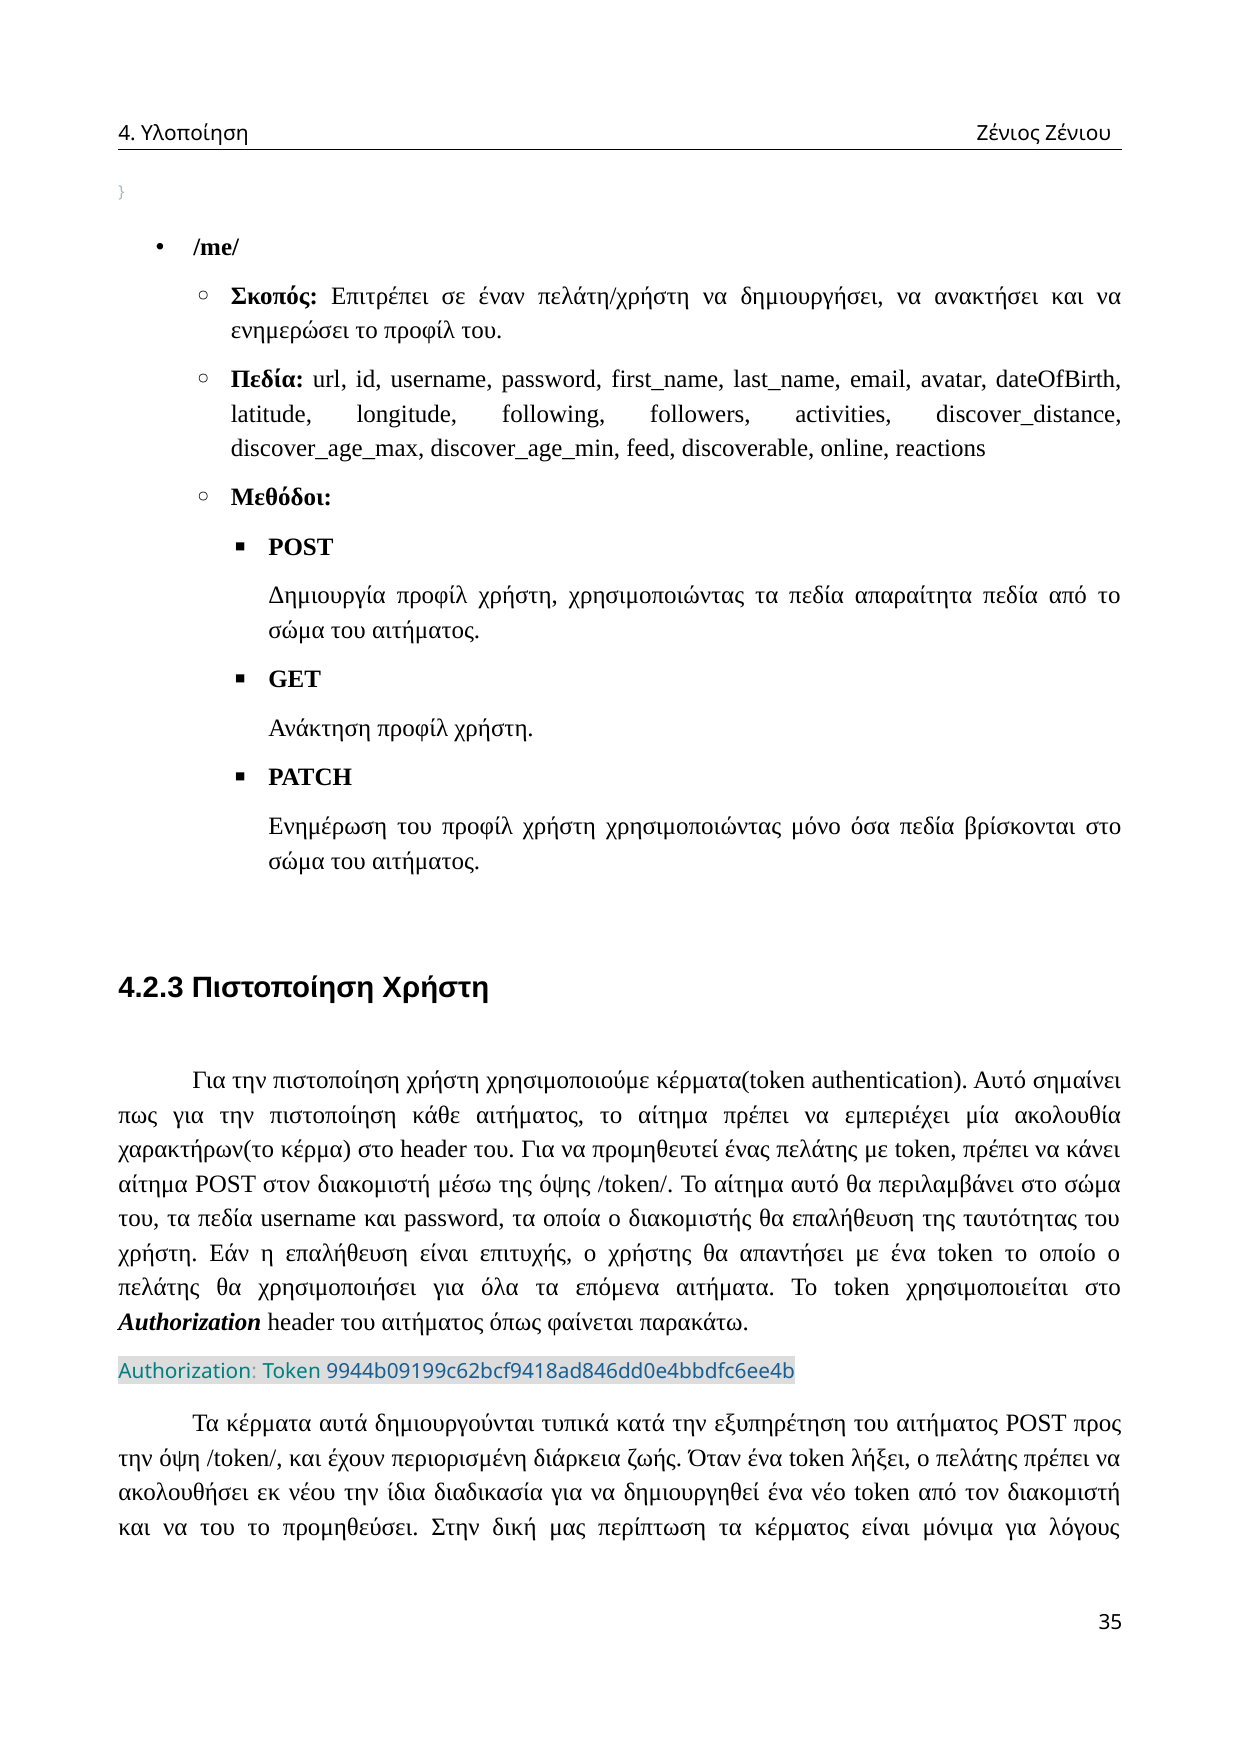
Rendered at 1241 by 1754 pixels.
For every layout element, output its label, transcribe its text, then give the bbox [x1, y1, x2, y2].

list Πεδία: url, id, username, password, first_name, last_name, email, avatar, dateOfBirth, latitude, longitude, following, followers, activities, discover_distance, discover_age_max, discover_age_min, feed, discoverable, online, reactions [193, 364, 1122, 462]
list /me/ [156, 232, 1122, 261]
list Μεθόδοι: [193, 482, 1122, 511]
list Ενημέρωση του προφίλ χρήστη χρησιμοποιώντας μόνο όσα πεδία βρίσκονται στο σώμα του αιτήματος. [231, 811, 1122, 874]
text Τα κέρματα αυτά δημιουργούνται τυπικά κατά την εξυπηρέτηση του αιτήματος POST προς την όψη /token/, και έχουν περιορισμένη διάρκεια ζωής. Όταν ένα token λήξει, ο πελάτης πρέπει να ακολουθήσει εκ νέου την ίδια διαδικασία για να δημιουργηθεί ένα νέο token από τον διακομιστή και να του το προμηθεύσει. Στην δική μας περίπτωση τα κέρματος είναι μόνιμα για λόγους [118, 1408, 1122, 1540]
subtitle 4.2.3 Πιστοποίηση Χρήστη [118, 970, 1122, 1004]
text Authorization: Token 9944b09199c62bcf9418ad846dd0e4bbdfc6ee4b [118, 1356, 1122, 1384]
list GET [231, 664, 1122, 693]
list Σκοπός: Επιτρέπει σε έναν πελάτη/χρήστη να δημιουργήσει, να ανακτήσει και να ενημερώσει το προφίλ του. [193, 281, 1122, 344]
text Για την πιστοποίηση χρήστη χρησιμοποιούμε κέρματα(token authentication). Αυτό σημαίνει πως για την πιστοποίηση κάθε αιτήματος, το αίτημα πρέπει να εμπεριέχει μία ακολουθία χαρακτήρων(το κέρμα) στο header του. Για να προμηθευτεί ένας πελάτης με token, πρέπει να κάνει αίτημα POST στον διακομιστή μέσω της όψης /token/. Το αίτημα αυτό θα περιλαμβάνει στο σώμα του, τα πεδία username και password, τα οποία ο διακομιστής θα επαλήθευση της ταυτότητας του χρήστη. Εάν η επαλήθευση είναι επιτυχής, ο χρήστης θα απαντήσει με ένα token το οποίο ο πελάτης θα χρησιμοποιήσει για όλα τα επόμενα αιτήματα. Το token χρησιμοποιείται στο Authorization header του αιτήματος όπως φαίνεται παρακάτω. [118, 1066, 1122, 1336]
list Ανάκτηση προφίλ χρήστη. [231, 713, 1122, 742]
list Δημιουργία προφίλ χρήστη, χρησιμοποιώντας τα πεδία απαραίτητα πεδία από το σώμα του αιτήματος. [231, 581, 1122, 644]
list POST [231, 532, 1122, 560]
text } [118, 180, 1122, 202]
list PATCH [231, 762, 1122, 791]
